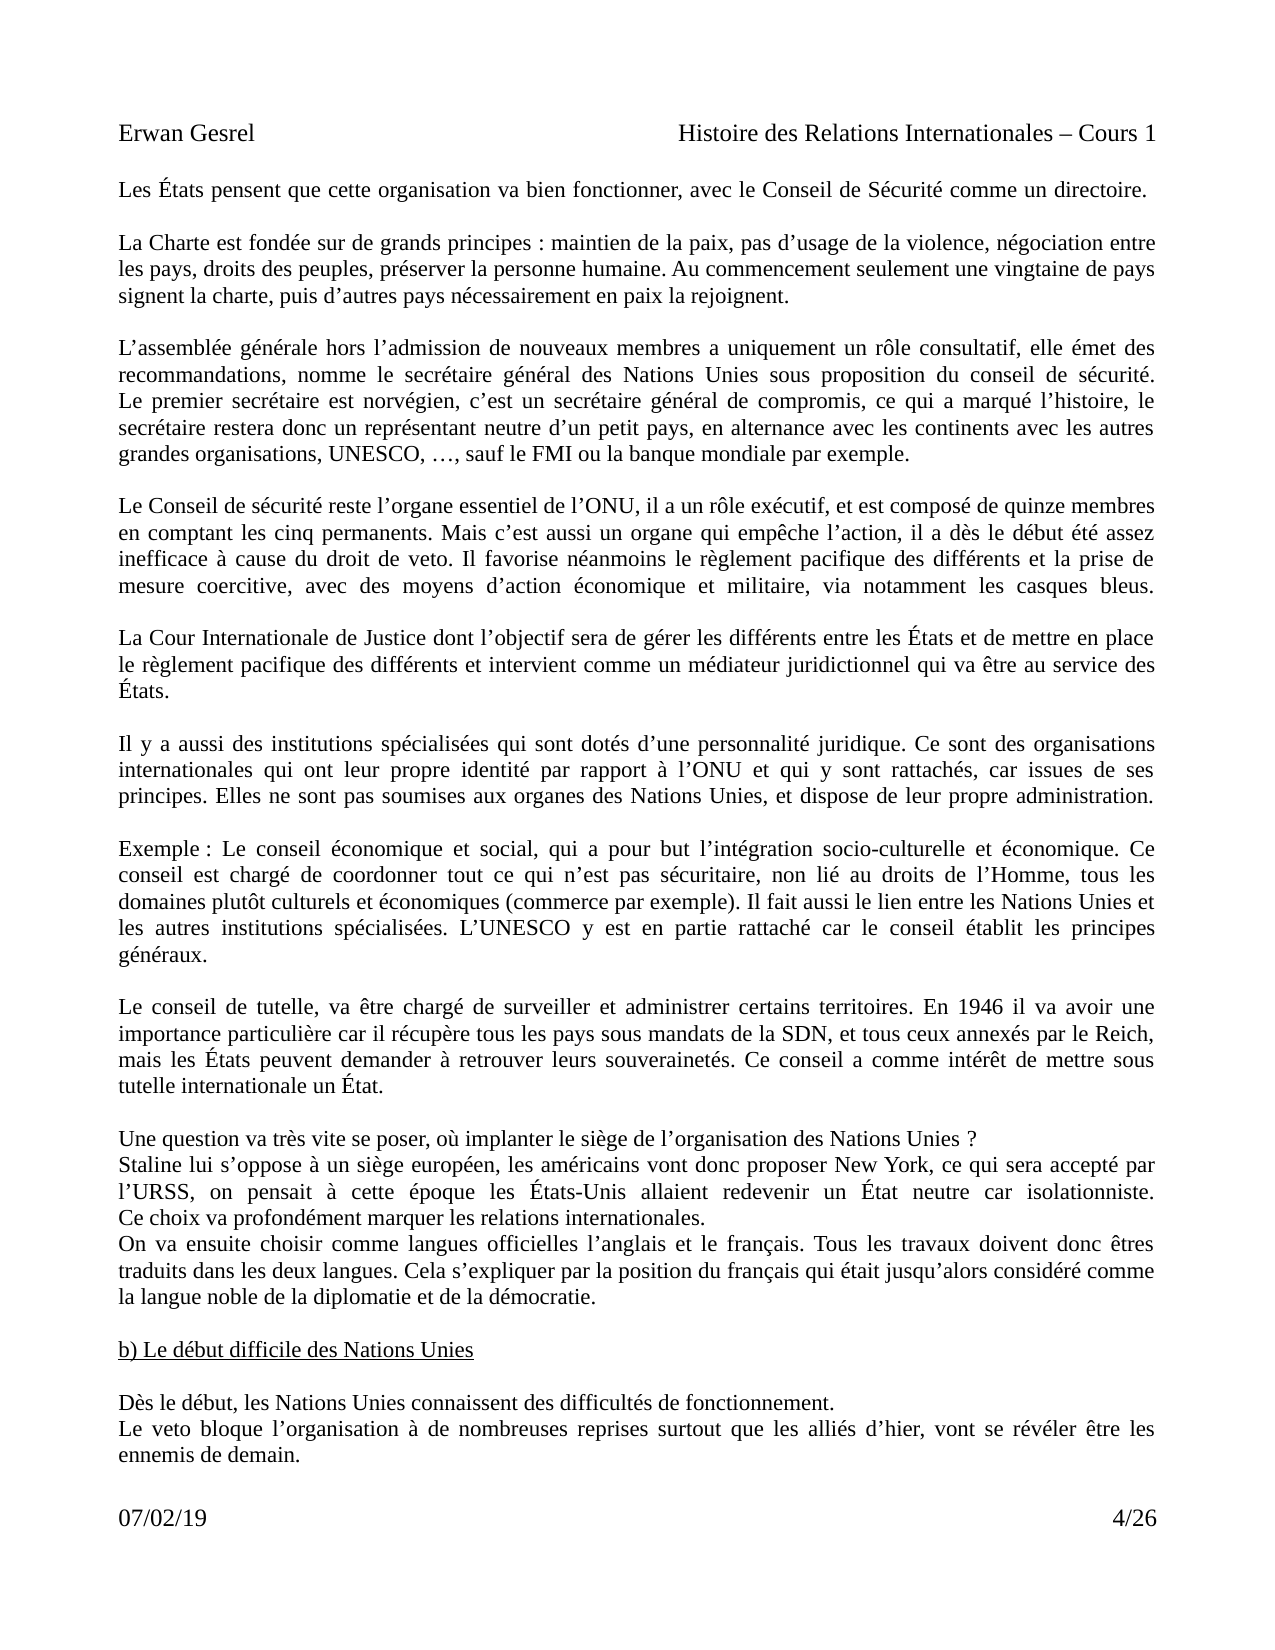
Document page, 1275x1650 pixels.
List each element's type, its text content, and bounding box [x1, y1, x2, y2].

text L’assemblée générale hors l’admission de nouveaux membres a uniquement un rôle consultatif, elle émet des recommandations, nomme le secrétaire général des Nations Unies sous proposition du conseil de sécurité. Le premier secrétaire est norvégien, c’est un secrétaire général de compromis, ce qui a marqué l’histoire, le secrétaire restera donc un représentant neutre d’un petit pays, en alternance avec les continents avec les autres grandes organisations, UNESCO, …, sauf le FMI ou la banque mondiale par exemple. [118, 334, 1157, 466]
text On va ensuite choisir comme langues officielles l’anglais et le français. Tous les travaux doivent donc êtres traduits dans les deux langues. Cela s’expliquer par la position du français qui était jusqu’alors considéré comme la langue noble de la diplomatie et de la démocratie. [118, 1231, 1157, 1309]
text Le conseil de tutelle, va être chargé de surveiller et administrer certains territoires. En 1946 il va avoir une importance particulière car il récupère tous les pays sous mandats de la SDN, et tous ceux annexés par le Reich, mais les États peuvent demander à retrouver leurs souverainetés. Ce conseil a comme intérêt de mettre sous tutelle internationale un État. [118, 993, 1157, 1099]
text Il y a aussi des institutions spécialisées qui sont dotés d’une personnalité juridique. Ce sont des organisations internationales qui ont leur propre identité par rapport à l’ONU et qui y sont rattachés, car issues de ses principes. Elles ne sont pas soumises aux organes des Nations Unies, et dispose de leur propre administration. [118, 730, 1157, 835]
text b) Le début difficile des Nations Unies [118, 1336, 1157, 1362]
text Le Conseil de sécurité reste l’organe essentiel de l’ONU, il a un rôle exécutif, et est composé de quinze membres en comptant les cinq permanents. Mais c’est aussi un organe qui empêche l’action, il a dès le début été assez inefficace à cause du droit de veto. Il favorise néanmoins le règlement pacifique des différents et la prise de mesure coercitive, avec des moyens d’action économique et militaire, via notamment les casques bleus. [118, 493, 1157, 624]
text La Charte est fondée sur de grands principes : maintien de la paix, pas d’usage de la violence, négociation entre les pays, droits des peuples, préserver la personne humaine. Au commencement seulement une vingtaine de pays signent la charte, puis d’autres pays nécessairement en paix la rejoignent. [118, 229, 1157, 308]
text Le veto bloque l’organisation à de nombreuses reprises surtout que les alliés d’hier, vont se révéler être les ennemis de demain. [118, 1415, 1157, 1468]
text Exemple : Le conseil économique et social, qui a pour but l’intégration socio-culturelle et économique. Ce conseil est chargé de coordonner tout ce qui n’est pas sécuritaire, non lié au droits de l’Homme, tous les domaines plutôt culturels et économiques (commerce par exemple). Il fait aussi le lien entre les Nations Unies et les autres institutions spécialisées. L’UNESCO y est en partie rattaché car le conseil établit les principes généraux. [118, 835, 1157, 993]
text Dès le début, les Nations Unies connaissent des difficultés de fonctionnement. [118, 1389, 1157, 1415]
text Une question va très vite se poser, où implanter le siège de l’organisation des Nations Unies ? [118, 1125, 1157, 1151]
text La Cour Internationale de Justice dont l’objectif sera de gérer les différents entre les États et de mettre en place le règlement pacifique des différents et intervient comme un médiateur juridictionnel qui va être au service des États. [118, 624, 1157, 703]
text Staline lui s’oppose à un siège européen, les américains vont donc proposer New York, ce qui sera accepté par l’URSS, on pensait à cette époque les États-Unis allaient redevenir un État neutre car isolationniste. Ce choix va profondément marquer les relations internationales. [118, 1151, 1157, 1231]
text Les États pensent que cette organisation va bien fonctionner, avec le Conseil de Sécurité comme un directoire. [118, 176, 1157, 229]
